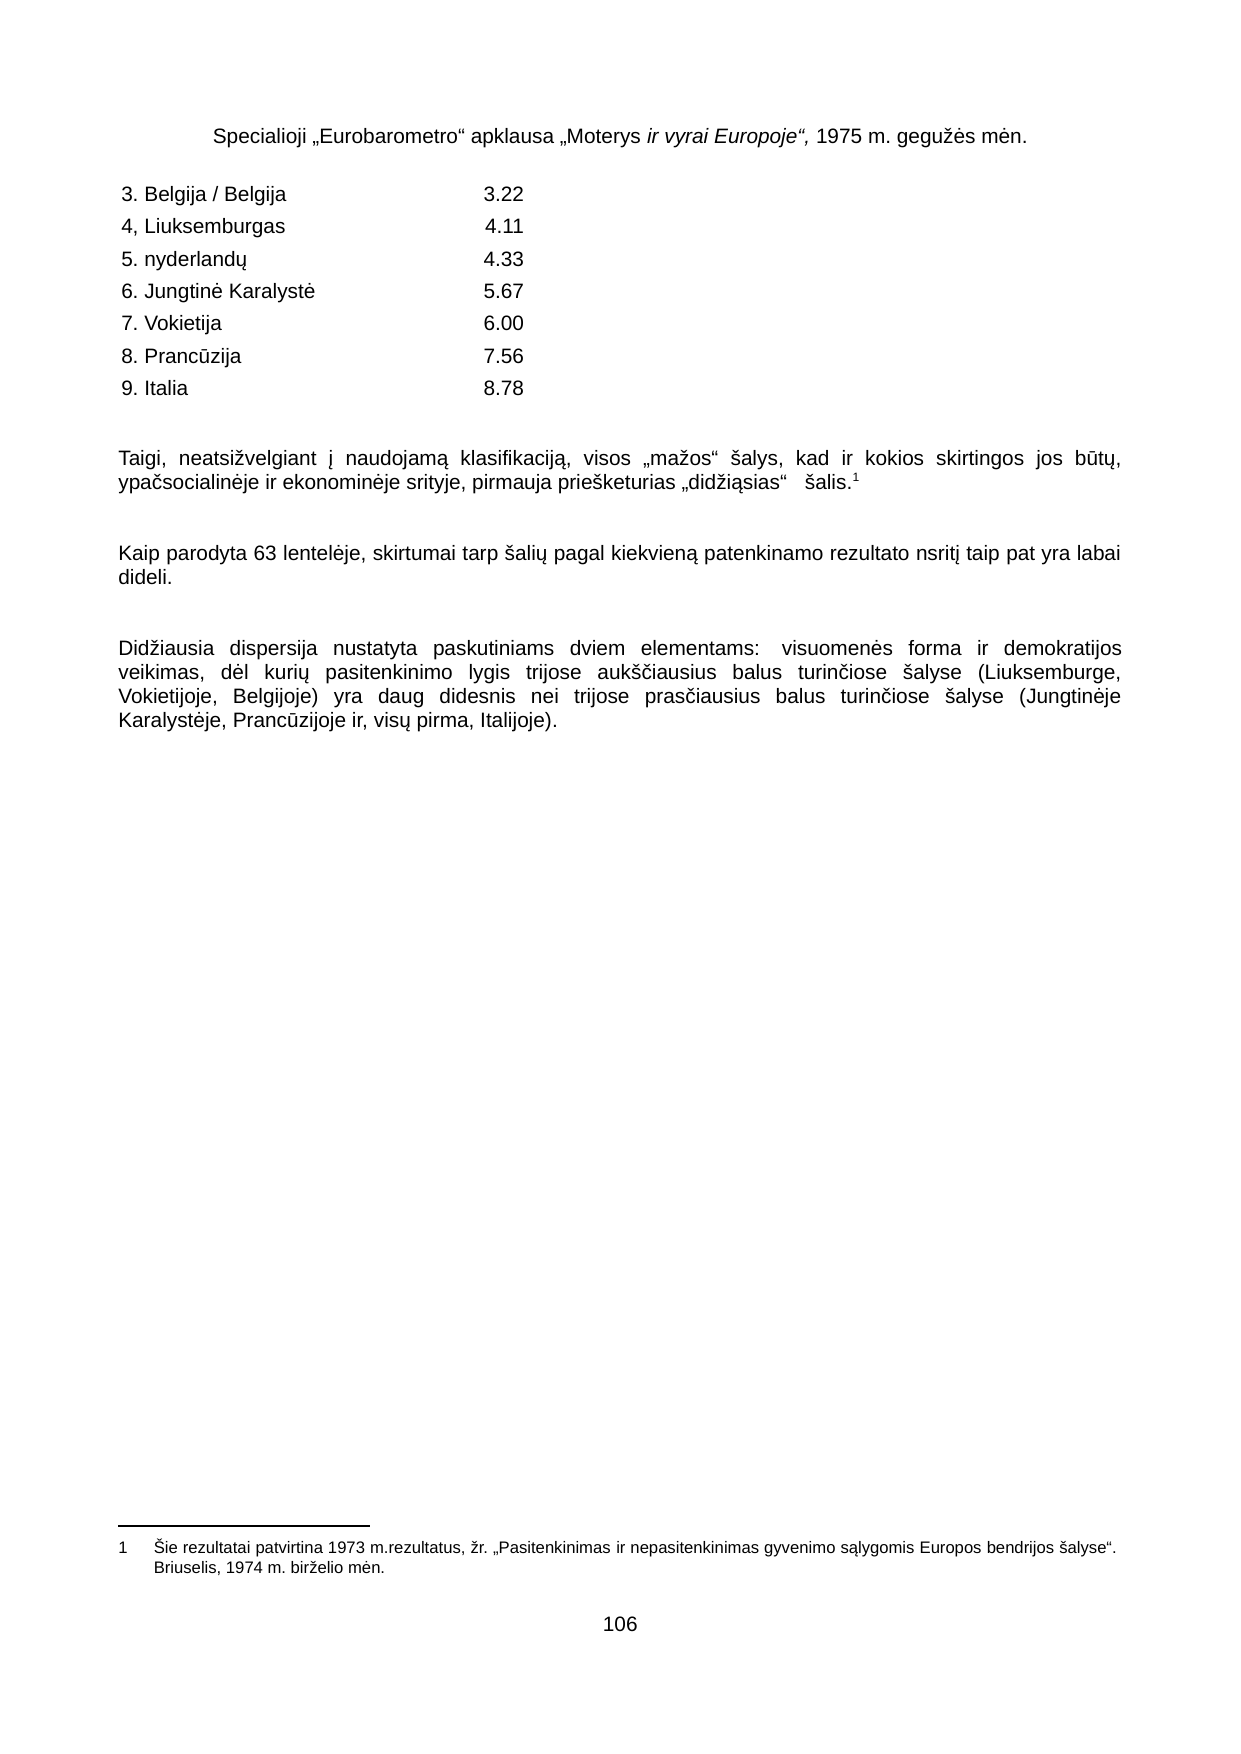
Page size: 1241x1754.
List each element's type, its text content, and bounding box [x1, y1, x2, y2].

table_cell 5,67 [388, 275, 527, 307]
table_cell 3,22 [388, 178, 527, 210]
text Kaip parodyta 63 lentelėje, skirtumai tarp šalių pagal kiekvieną patenkinamo rezultato nsritį taip pat yra labai dideli. [118, 541, 1122, 589]
text Šie rezultatai patvirtina 1973 m.rezultatus, žr. „Pasitenkinimas ir nepasitenkinimas gyvenimo sąlygomis Europos bendrijos šalyse“. Briuselis, 1974 m. birželio mėn. [118, 1538, 1122, 1577]
table_cell 8,78 [388, 372, 527, 404]
table_cell 7. Vokietija [118, 307, 388, 339]
table_cell 3. Belgija / Belgija [118, 178, 388, 210]
text Didžiausia dispersija nustatyta paskutiniams dviem elementams: visuomenės forma ir demokratijos veikimas, dėl kurių pasitenkinimo lygis trijose aukščiausius balus turinčiose šalyse (Liuksemburge, Vokietijoje, Belgijoje) yra daug didesnis nei trijose prasčiausius balus turinčiose šalyse (Jungtinėje Karalystėje, Prancūzijoje ir, visų pirma, Italijoje). [118, 636, 1122, 732]
table_cell 9. Italia [118, 372, 388, 404]
table_cell 6,00 [388, 307, 527, 339]
table_cell 4, Liuksemburgas [118, 210, 388, 242]
text Taigi, neatsižvelgiant į naudojamą klasifikaciją, visos „mažos“ šalys, kad ir kokios skirtingos jos būtų, ypačsocialinėje ir ekonominėje srityje, pirmauja priešketurias „didžiąsias“ šalis. [118, 446, 1122, 493]
table_cell 8. Prancūzija [118, 339, 388, 372]
table_cell 6. Jungtinė Karalystė [118, 275, 388, 307]
table_cell 4,11 [388, 210, 527, 242]
table_cell 5. nyderlandų [118, 242, 388, 274]
table_cell 4,33 [388, 242, 527, 274]
table_cell 7,56 [388, 339, 527, 372]
